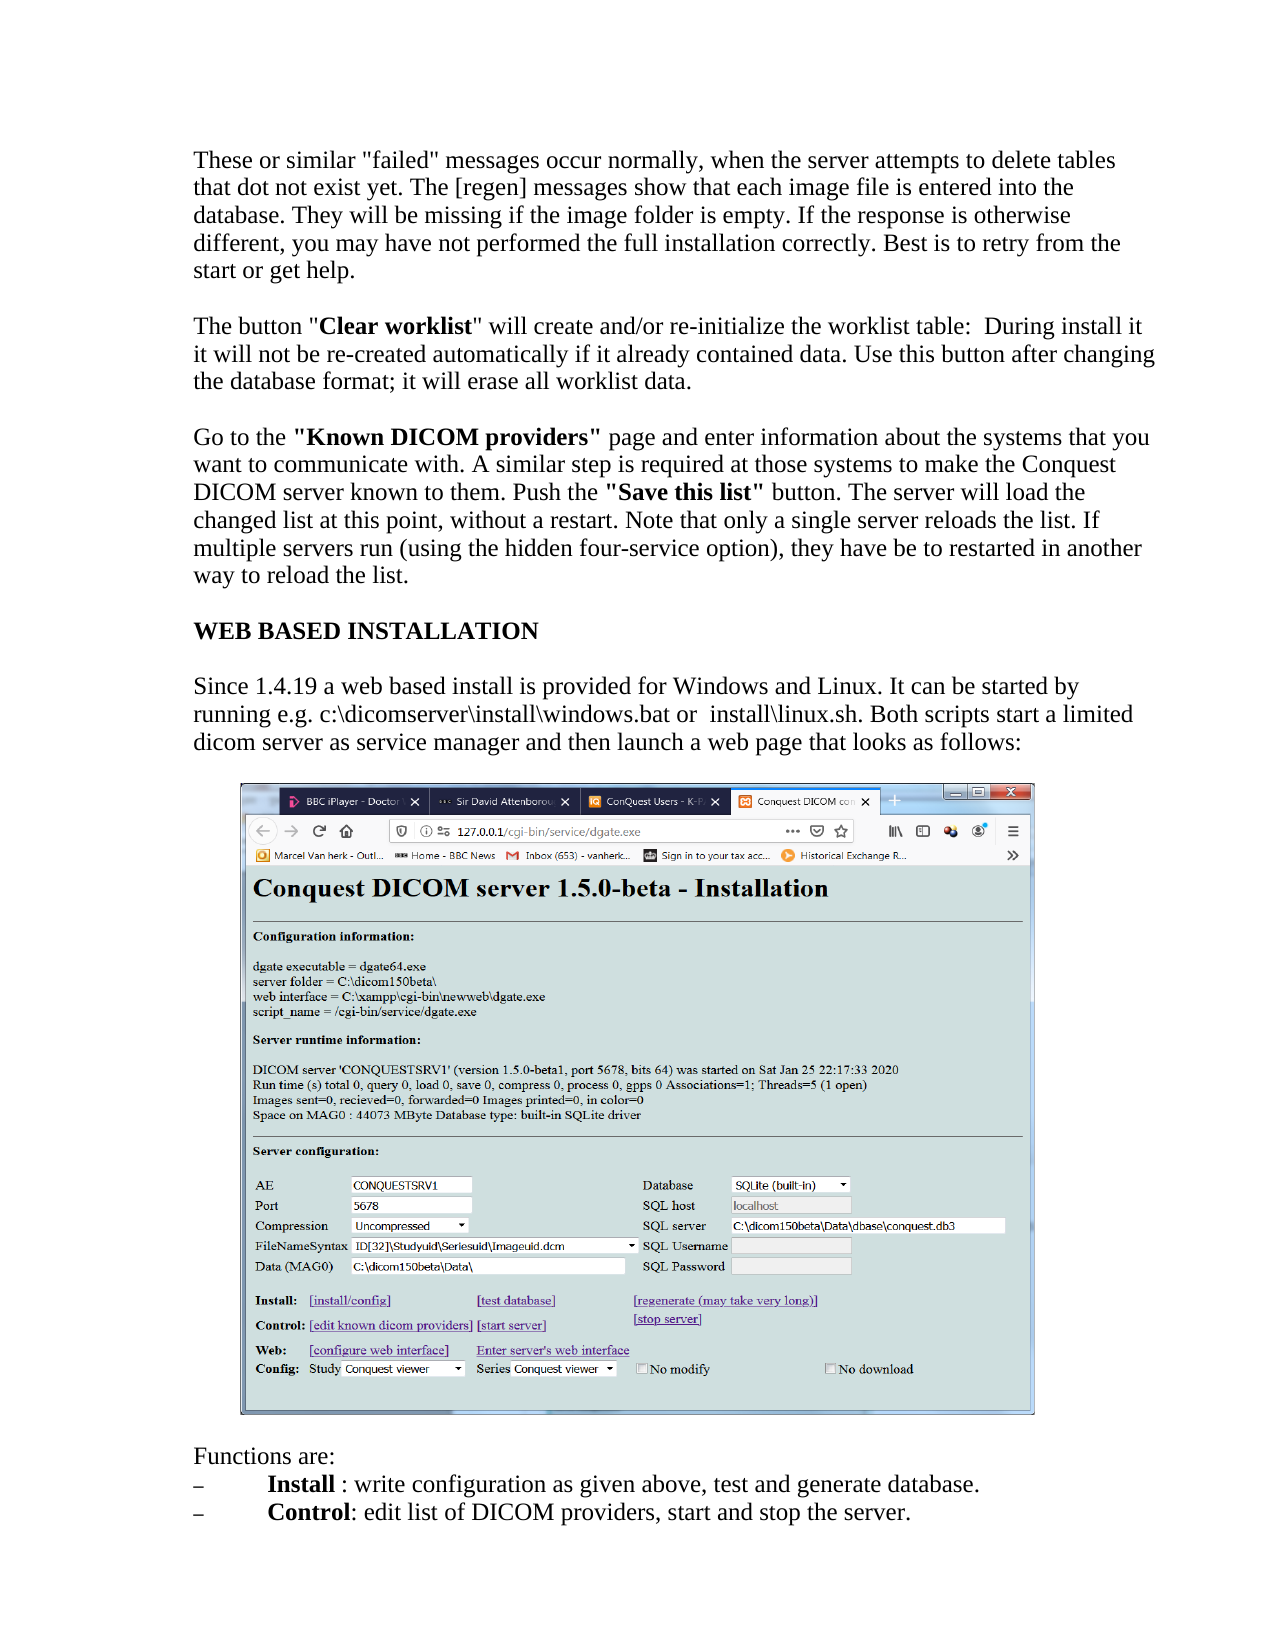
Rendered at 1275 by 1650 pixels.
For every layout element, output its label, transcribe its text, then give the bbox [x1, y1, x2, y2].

text Since 1.4.19 a web based install is provided for Windows and Linux. It can be started by running e.g. c:\dicomserver\install\windows.bat or install\linux.sh. Both scripts start a limited dicom server as service manager and then launch a web page that looks as follows: [193, 672, 1157, 755]
text The button "Clear worklist" will create and/or re-initialize the worklist table: During install it it will not be re-created automatically if it already contained data. Use this button after changing the database format; it will erase all worklist data. [193, 312, 1157, 395]
list Control: edit list of DICOM providers, start and stop the server. [193, 1498, 1157, 1525]
text These or similar "failed" messages occur normally, when the server attempts to delete tables that dot not exist yet. The [regen] messages show that each image file is entered into the database. They will be missing if the image folder is empty. If the response is otherwise different, you may have not performed the full installation correctly. Best is to retry from the start or get help. [193, 146, 1157, 284]
text Go to the "Known DICOM providers" page and enter information about the systems that you want to communicate with. A similar step is required at those systems to make the Conquest DICOM server known to them. Push the "Save this list" button. The server will load the changed list at this point, without a restart. Note that only a single server reloads the list. If multiple servers run (using the hidden four-service option), they have be to restarted in another way to reload the list. [193, 423, 1157, 589]
text WEB BASED INSTALLATION [193, 617, 1157, 644]
picture [240, 783, 1035, 1415]
text Functions are: [193, 1442, 1157, 1470]
list Install : write configuration as given above, test and generate database. [193, 1470, 1157, 1498]
